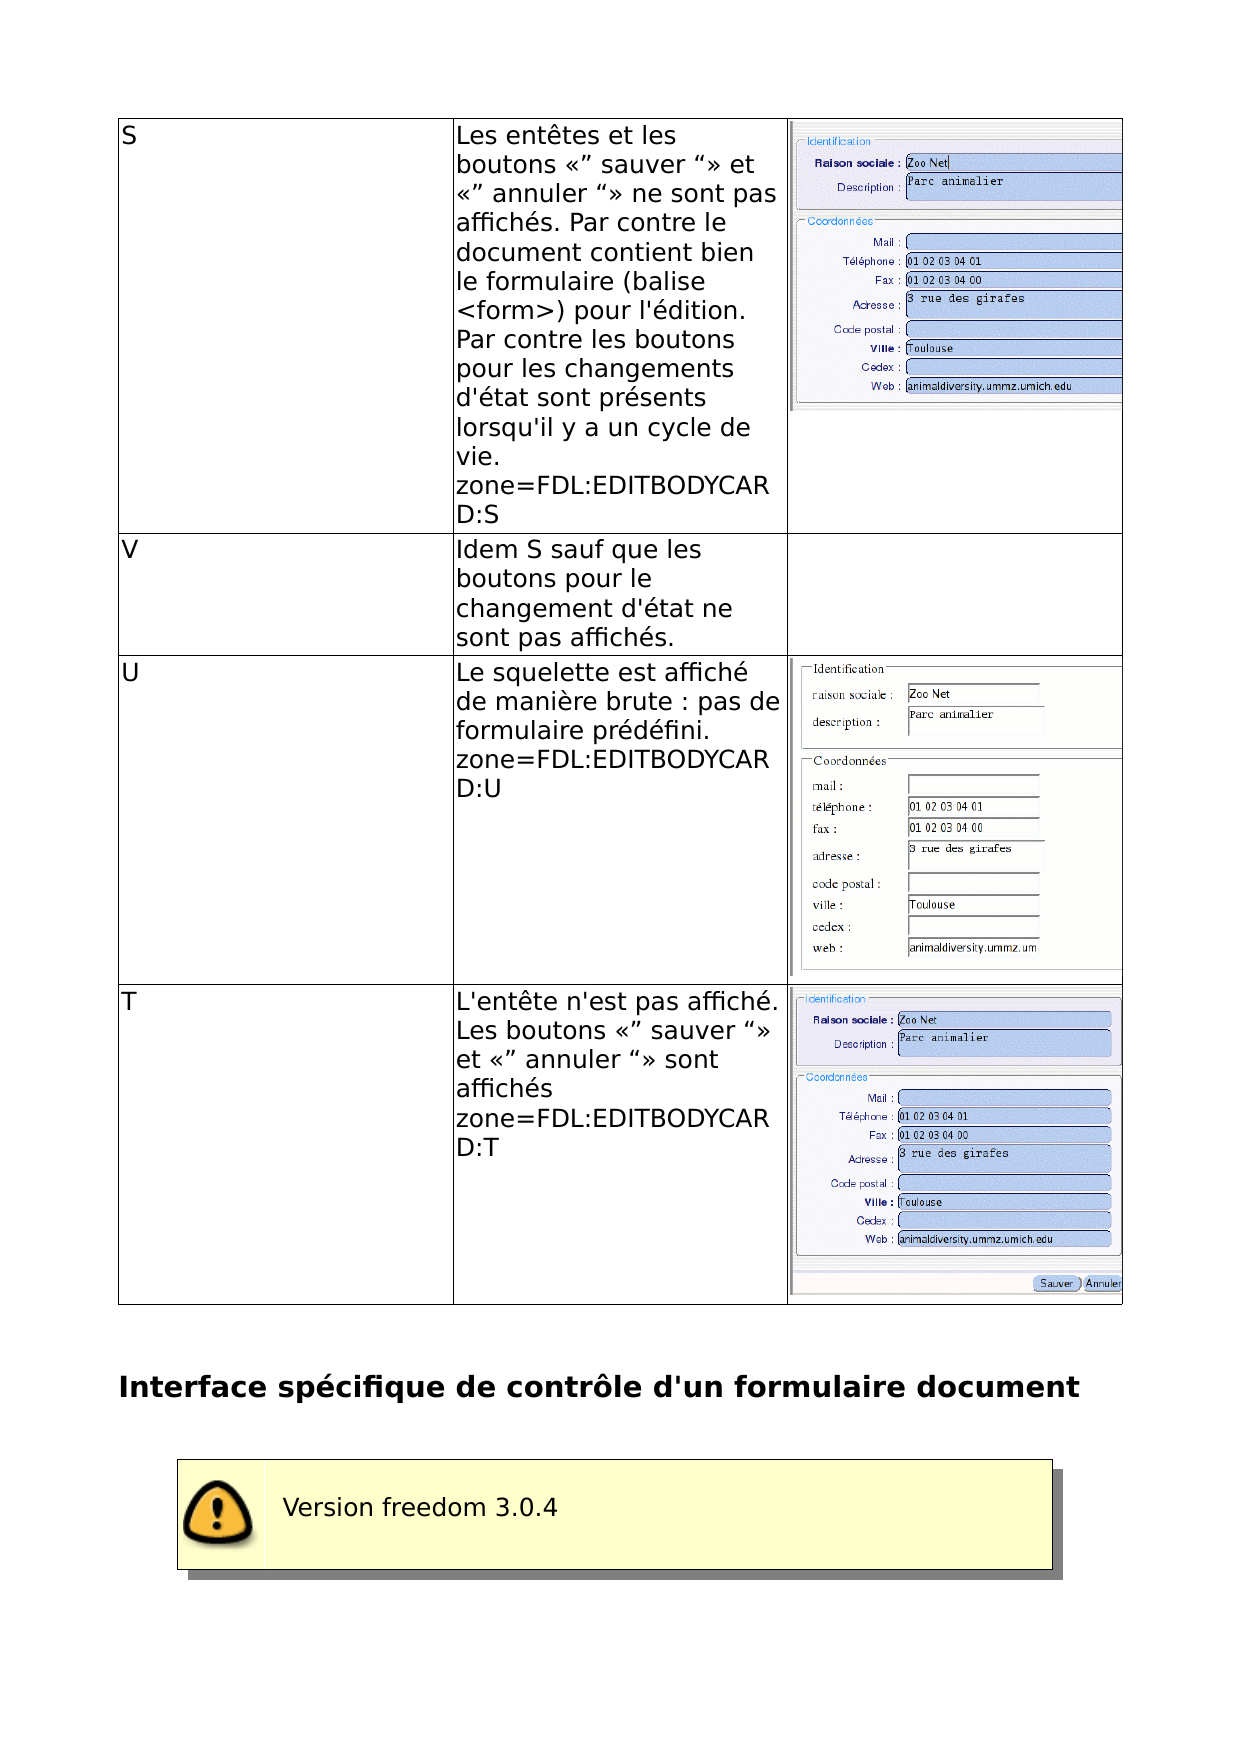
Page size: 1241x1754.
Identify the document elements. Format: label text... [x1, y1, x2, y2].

table_cell [788, 985, 1122, 1304]
table_cell S [119, 119, 453, 532]
picture [183, 1476, 259, 1552]
table_cell L'entête n'est pas affiché. Les boutons «” sauver “» et «” annuler “» sont affichés zone=FDL:EDITBODYCARD:T [454, 985, 787, 1304]
picture [790, 987, 1123, 1295]
subtitle Interface spécifique de contrôle d'un formulaire document [118, 1371, 1122, 1404]
table_cell Le squelette est affiché de manière brute : pas de formulaire prédéfini. zone=FDL:EDITBODYCARD:U [454, 656, 787, 984]
table_cell V [119, 534, 453, 655]
table_cell T [119, 985, 453, 1304]
picture [790, 121, 1123, 411]
table_cell Les entêtes et les boutons «” sauver “» et «” annuler “» ne sont pas affichés. Par contre le document contient bien le formulaire (balise <form>) pour l'édition. Par contre les boutons pour les changements d'état sont présents lorsqu'il y a un cycle de vie. zone=FDL:EDITBODYCARD:S [454, 119, 787, 532]
picture [790, 658, 1123, 976]
table_header [178, 1460, 264, 1569]
table_cell [788, 119, 1122, 532]
table_cell [788, 534, 1122, 655]
table_cell Idem S sauf que les boutons pour le changement d'état ne sont pas affichés. [454, 534, 787, 655]
table_cell [788, 656, 1122, 984]
table_cell U [119, 656, 453, 984]
table_header Version freedom 3.0.4 [265, 1460, 1052, 1569]
